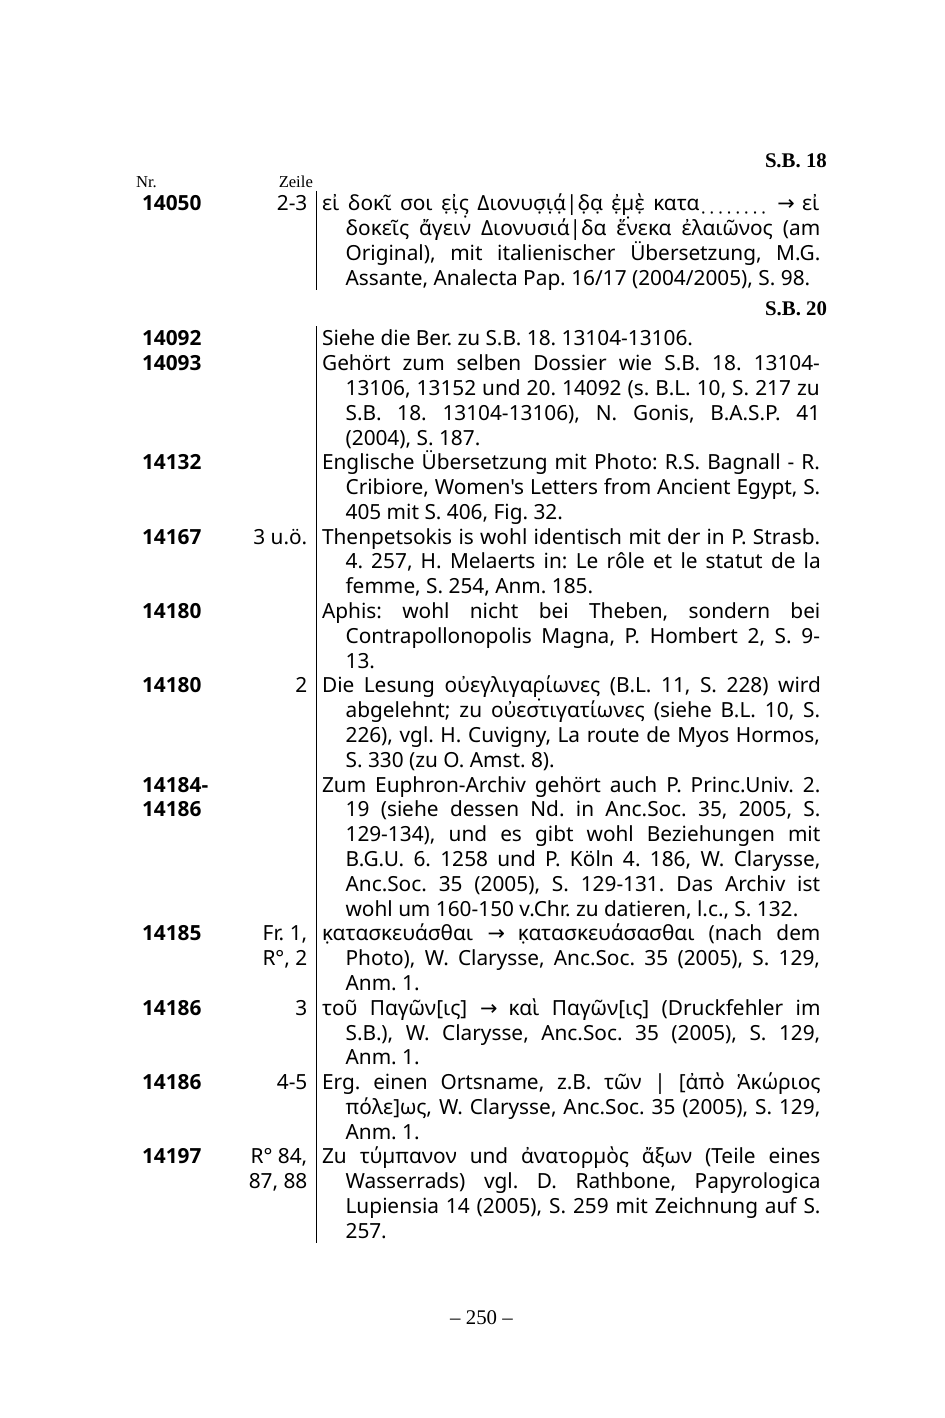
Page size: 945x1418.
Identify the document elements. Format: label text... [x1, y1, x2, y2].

table_cell κ̣ατασκευάσθαι → κ̣ατασκευάσασθαι (nach dem Photo), W. Clarysse, Anc.Soc. 35 (2005), S. 129, Anm. 1. [317, 921, 827, 995]
table_header 14092 [136, 326, 224, 351]
table_cell 14132 [136, 450, 224, 524]
table_cell 14186 [136, 995, 224, 1070]
table_cell 3 u.ö. [224, 524, 316, 599]
table_cell [224, 450, 316, 524]
table_cell 4-5 [224, 1070, 316, 1144]
table_cell Gehört zum selben Dossier wie S.B. 18. 13104-13106, 13152 und 20. 14092 (s. B.L. 10, S. 217 zu S.B. 18. 13104-13106), N. Gonis, B.A.S.P. 41 (2004), S. 187. [317, 351, 827, 450]
table_cell Englische Übersetzung mit Photo: R.S. Bagnall - R. Cribiore, Women's Letters from Ancient Egypt, S. 405 mit S. 406, Fig. 32. [317, 450, 827, 524]
table_cell [224, 351, 316, 450]
table_cell 14184-14186 [136, 772, 224, 921]
table_cell [224, 599, 316, 673]
table_cell 2-3 [224, 191, 316, 290]
table_cell 14186 [136, 1070, 224, 1144]
table_cell Thenpetsokis is wohl identisch mit der in P. Strasb. 4. 257, H. Melaerts in: Le rôle et le statut de la femme, S. 254, Anm. 185. [317, 524, 827, 599]
table_cell [224, 772, 316, 921]
table_cell Zum Euphron-Archiv gehört auch P. Princ.Univ. 2. 19 (siehe dessen Nd. in Anc.Soc. 35, 2005, S. 129-134), und es gibt wohl Beziehungen mit B.G.U. 6. 1258 und P. Köln 4. 186, W. Clarysse, Anc.Soc. 35 (2005), S. 129-131. Das Archiv ist wohl um 160-150 v.Chr. zu datieren, l.c., S. 132. [317, 772, 827, 921]
table_cell Die Lesung οὐεγλιγαρ̣ίωνες (B.L. 11, S. 228) wird abgelehnt; zu οὐεστιγατίωνες (siehe B.L. 10, S. 226), vgl. H. Cuvigny, La route de Myos Hormos, S. 330 (zu O. Amst. 8). [317, 673, 827, 772]
subtitle S.B. 20 [136, 296, 827, 320]
table_cell 14185 [136, 921, 224, 995]
table_cell 14167 [136, 524, 224, 599]
table_cell 14093 [136, 351, 224, 450]
table_header [224, 326, 316, 351]
table_cell Erg. einen Ortsname, z.B. τῶν | [ἀπὸ Ἁκώριος πόλε]ως, W. Clarysse, Anc.Soc. 35 (2005), S. 129, Anm. 1. [317, 1070, 827, 1144]
table_cell 14197 [136, 1144, 224, 1243]
table_cell 14180 [136, 673, 224, 772]
table_cell τοῦ Παγῶν[ις] → καὶ Παγῶν[ις] (Druckfehler im S.B.), W. Clarysse, Anc.Soc. 35 (2005), S. 129, Anm. 1. [317, 995, 827, 1070]
table_cell R° 84, 87, 88 [224, 1144, 316, 1243]
table_cell Fr. 1, R°, 2 [224, 921, 316, 995]
table_cell 3 [224, 995, 316, 1070]
table_cell 2 [224, 673, 316, 772]
table_cell 14050 [136, 191, 224, 290]
table_header Siehe die Ber. zu S.B. 18. 13104-13106. [317, 326, 827, 351]
table_cell Zu τύμπανον und ἀνατορμὸς ἄξων (Teile eines Wasserrads) vgl. D. Rathbone, Papyrologica Lupiensia 14 (2005), S. 259 mit Zeichnung auf S. 257. [317, 1144, 827, 1243]
table_cell εἰ δοκῖ σοι ε̣ἰ̣ς̣ Διονυσ̣ι̣ά̣|δ̣α̣ ἐ̣μ̣ὲ̣ κατα ̣ ̣ ̣ ̣ ̣ ̣ ̣ ̣ → εἰ δοκεῖς ἄγειν Διονυσιά|δα ἕνεκα ἐλαιῶνος (am Original), mit italienischer Übersetzung, M.G. Assante, Analecta Pap. 16/17 (2004/2005), S. 98. [317, 191, 827, 290]
table_cell 14180 [136, 599, 224, 673]
table_cell Aphis: wohl nicht bei Theben, sondern bei Contrapollonopolis Magna, P. Hombert 2, S. 9-13. [317, 599, 827, 673]
